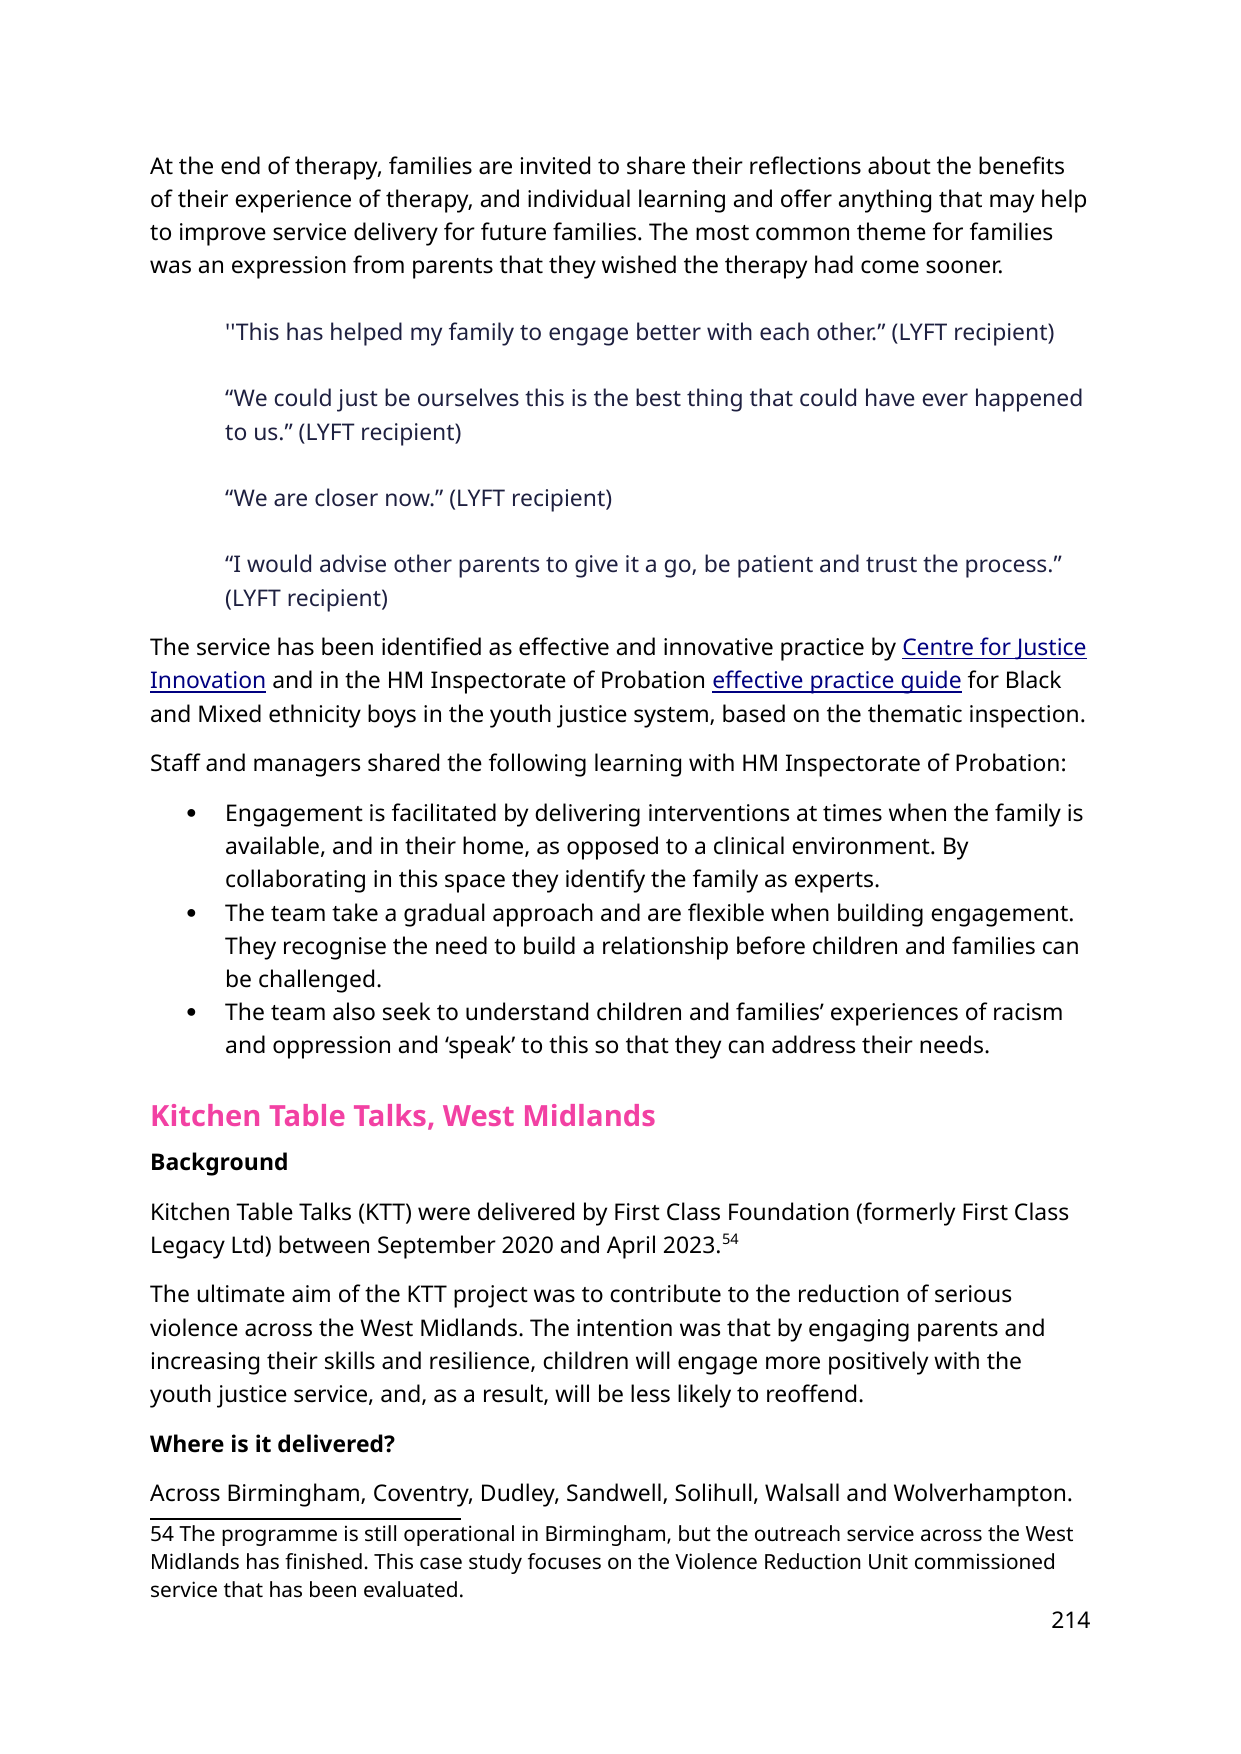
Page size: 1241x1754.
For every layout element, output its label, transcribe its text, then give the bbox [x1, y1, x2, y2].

list The team take a gradual approach and are flexible when building engagement. They recognise the need to build a relationship before children and families can be challenged. [187, 896, 1090, 994]
text Across Birmingham, Coventry, Dudley, Sandwell, Solihull, Walsall and Wolverhampton. [150, 1477, 1090, 1509]
text Kitchen Table Talks (KTT) were delivered by First Class Foundation (formerly First Class Legacy Ltd) between September 2020 and April 2023. [150, 1196, 1090, 1260]
text “We are closer now.” (LYFT recipient) [225, 482, 1090, 513]
text Background [150, 1146, 1090, 1177]
text The service has been identified as effective and innovative practice by Centre for Justice Innovation and in the HM Inspectorate of Probation effective practice guide for Black and Mixed ethnicity boys in the youth justice system, based on the thematic inspection. [150, 631, 1090, 729]
text “I would advise other parents to give it a go, be patient and trust the process.” (LYFT recipient) [225, 548, 1090, 613]
text The ultimate aim of the KTT project was to contribute to the reduction of serious violence across the West Midlands. The intention was that by engaging parents and increasing their skills and resilience, children will engage more positively with the youth justice service, and, as a result, will be less likely to reoffend. [150, 1278, 1090, 1409]
text “We could just be ourselves this is the best thing that could have ever happened to us.” (LYFT recipient) [225, 382, 1090, 447]
text Where is it delivered? [150, 1428, 1090, 1459]
text The programme is still operational in Birmingham, but the outreach service across the West Midlands has finished. This case study focuses on the Violence Reduction Unit commissioned service that has been evaluated. [150, 1519, 1090, 1604]
subtitle Kitchen Table Talks, West Midlands [150, 1095, 1090, 1135]
text ''This has helped my family to engage better with each other.” (LYFT recipient) [225, 316, 1090, 347]
text At the end of therapy, families are invited to share their reflections about the benefits of their experience of therapy, and individual learning and offer anything that may help to improve service delivery for future families. The most common theme for families was an expression from parents that they wished the therapy had come sooner. [150, 150, 1090, 281]
list The team also seek to understand children and families’ experiences of racism and oppression and ‘speak’ to this so that they can address their needs. [187, 996, 1090, 1060]
list Engagement is facilitated by delivering interventions at times when the family is available, and in their home, as opposed to a clinical environment. By collaborating in this space they identify the family as experts. [187, 797, 1090, 894]
text Staff and managers shared the following learning with HM Inspectorate of Probation: [150, 747, 1090, 778]
